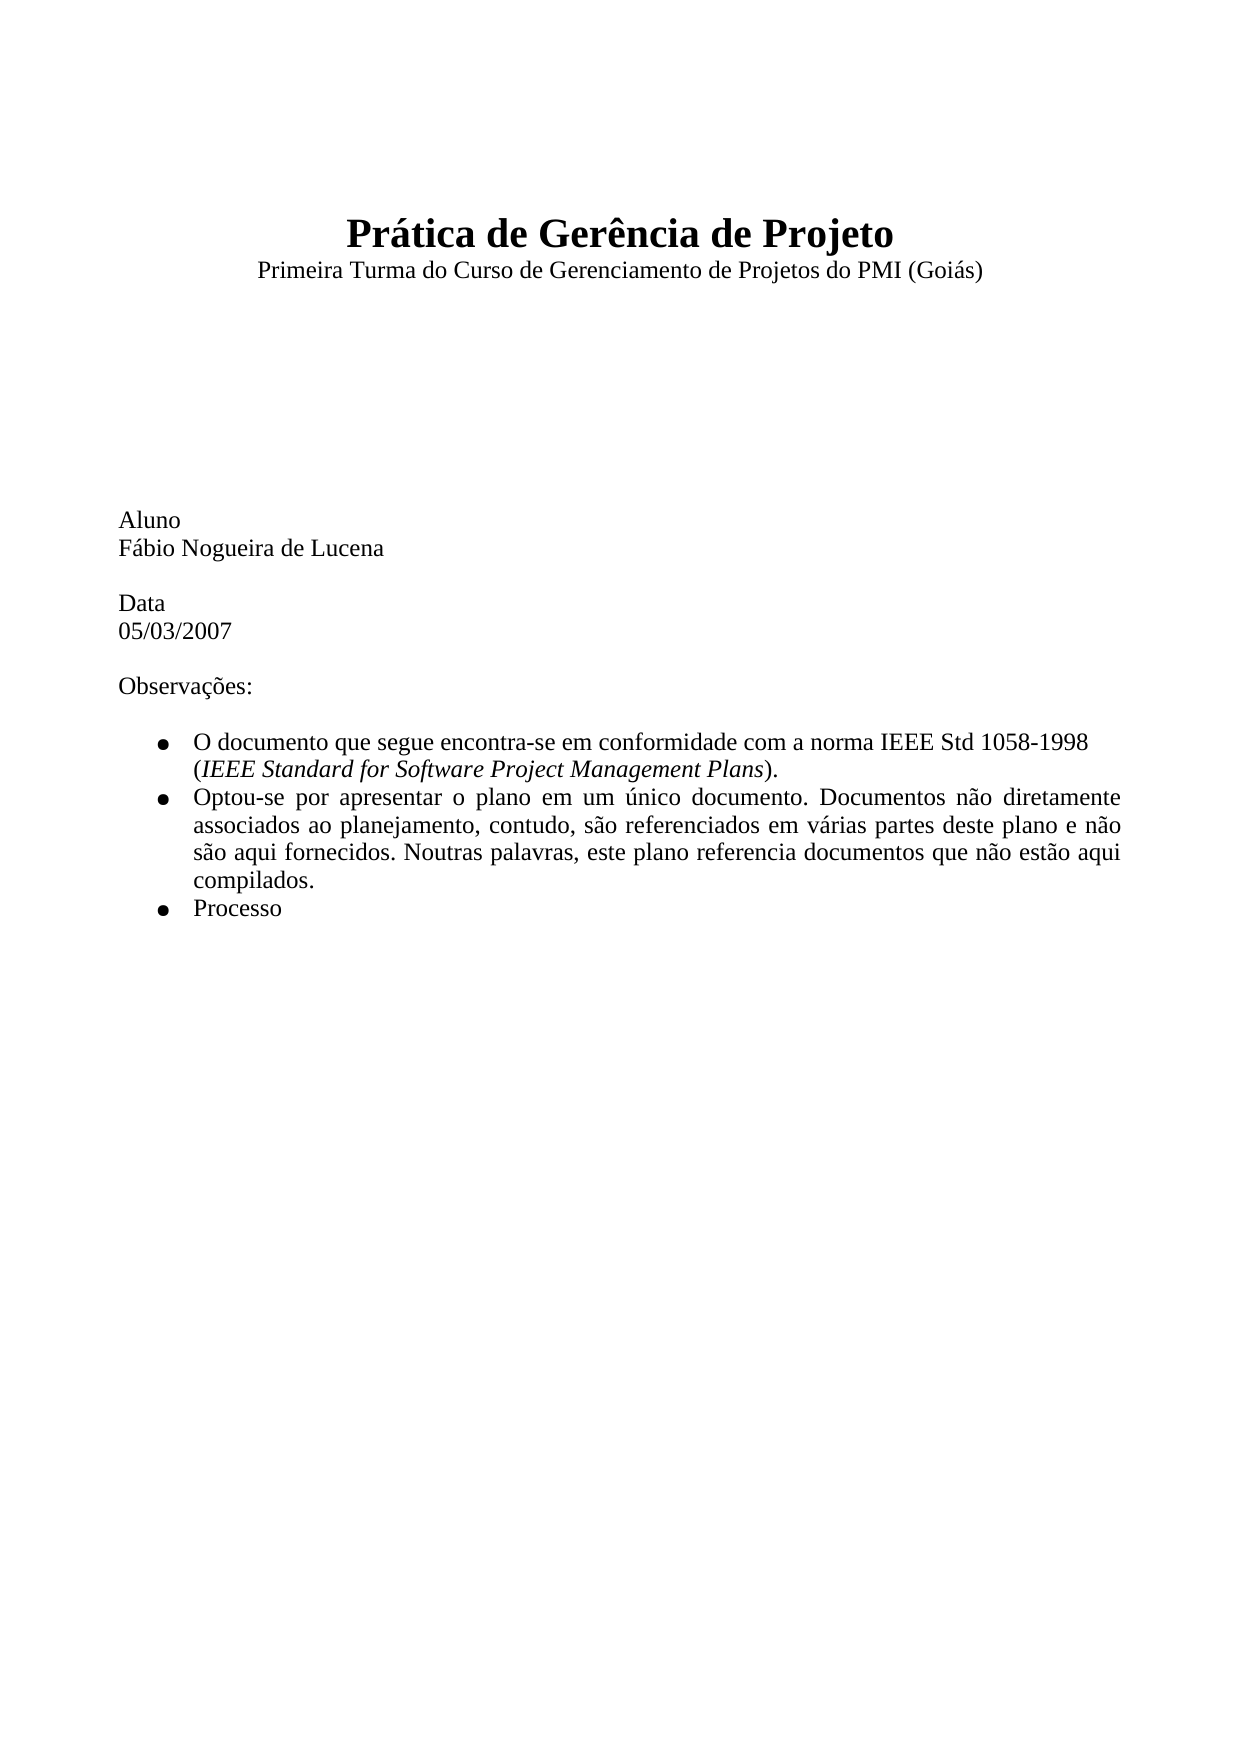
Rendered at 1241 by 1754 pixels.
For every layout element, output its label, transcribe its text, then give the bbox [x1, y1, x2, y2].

list Optou-se por apresentar o plano em um único documento. Documentos não diretamente associados ao planejamento, contudo, são referenciados em várias partes deste plano e não são aqui fornecidos. Noutras palavras, este plano referencia documentos que não estão aqui compilados. [156, 783, 1122, 894]
text Prática de Gerência de Projeto Primeira Turma do Curso de Gerenciamento de Projetos do PMI (Goiás) [118, 210, 1122, 284]
text Data [118, 589, 1122, 617]
list O documento que segue encontra-se em conformidade com a norma IEEE Std 1058-1998 (IEEE Standard for Software Project Management Plans). [156, 728, 1122, 783]
text Aluno Fábio Nogueira de Lucena [118, 506, 1122, 561]
text 05/03/2007 [118, 617, 1122, 644]
list Processo [156, 894, 1122, 922]
text Observações: [118, 672, 1122, 700]
